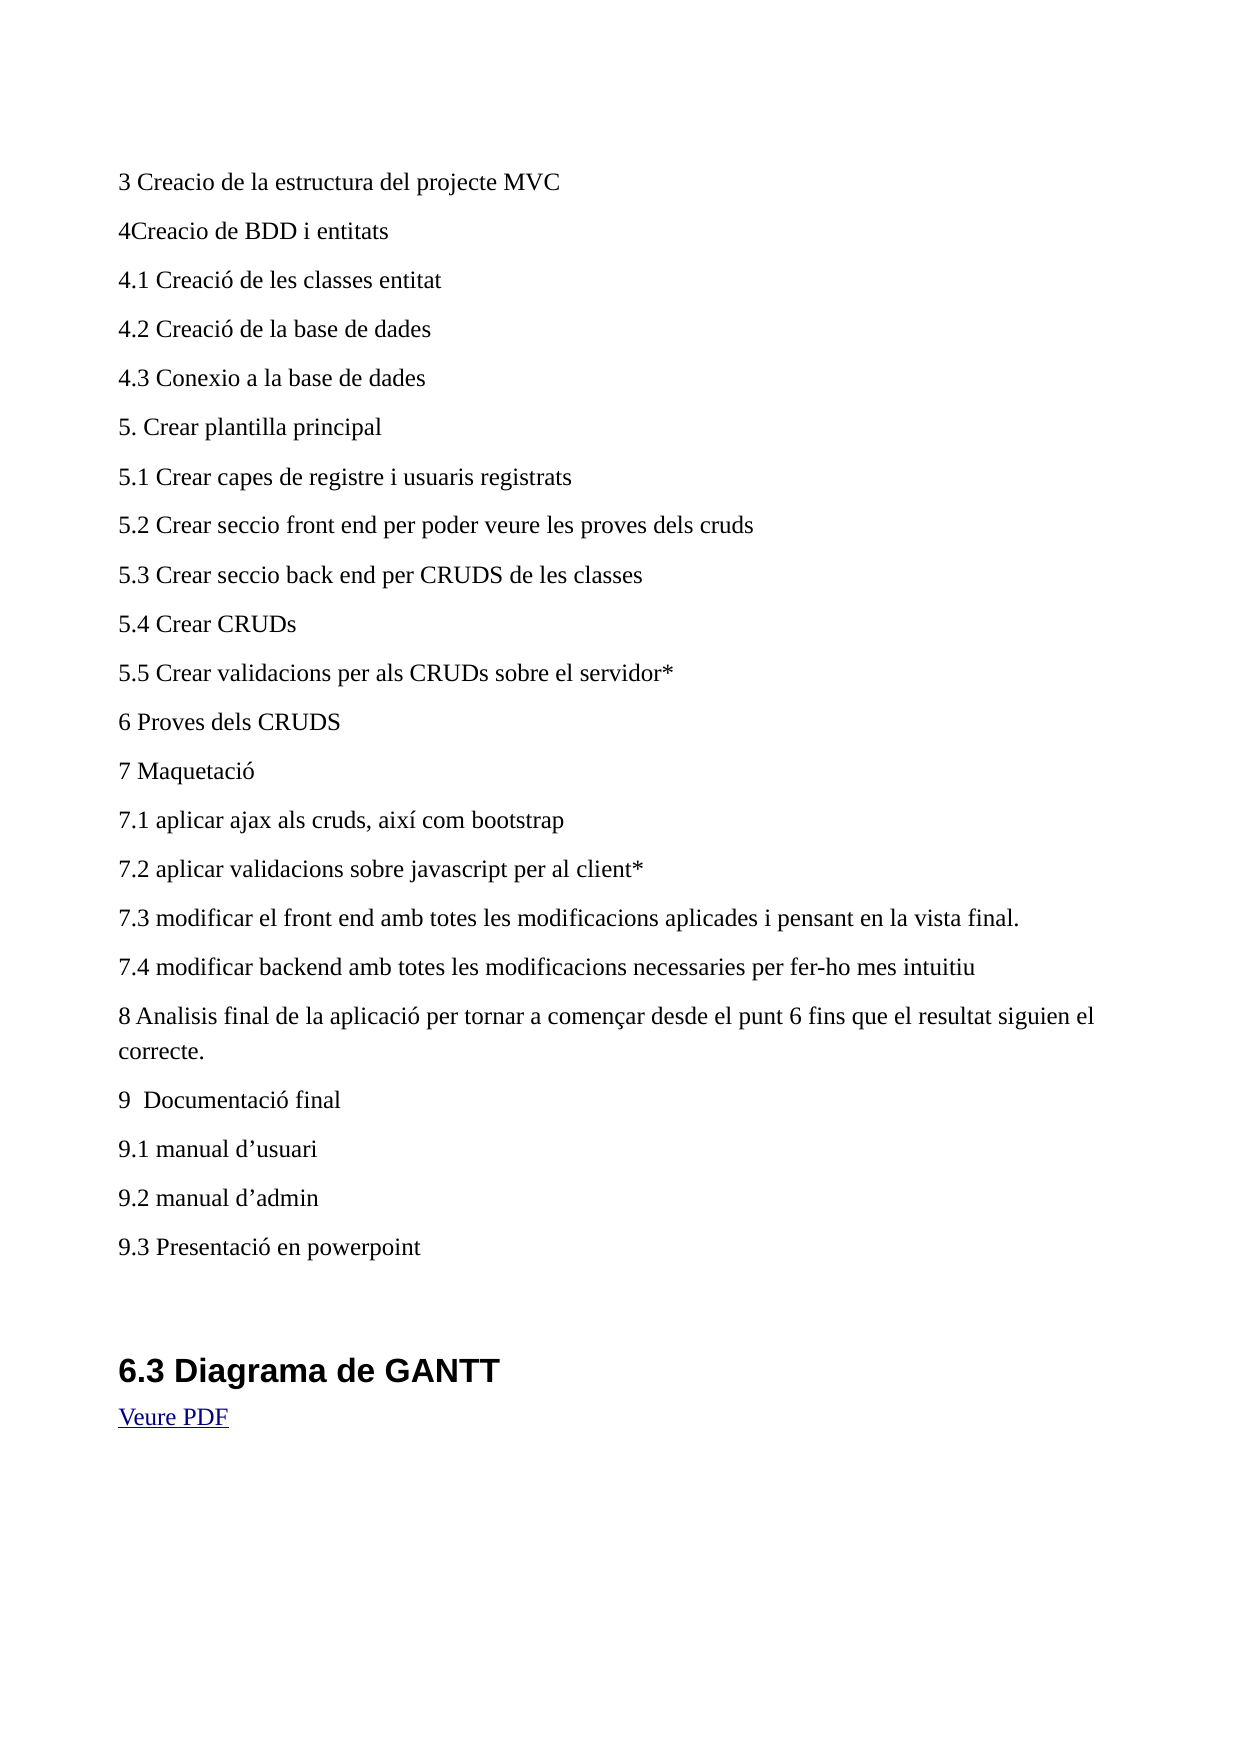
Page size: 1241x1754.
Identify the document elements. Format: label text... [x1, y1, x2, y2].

text 4Creacio de BDD i entitats [118, 216, 1122, 245]
text 7.4 modificar backend amb totes les modificacions necessaries per fer-ho mes intuitiu [118, 952, 1122, 981]
text 5.5 Crear validacions per als CRUDs sobre el servidor* [118, 658, 1122, 687]
text 5. Crear plantilla principal [118, 412, 1122, 441]
text 6 Proves dels CRUDS [118, 707, 1122, 736]
text 7 Maquetació [118, 756, 1122, 785]
text 3 Creacio de la estructura del projecte MVC [118, 167, 1122, 196]
text 5.4 Crear CRUDs [118, 609, 1122, 637]
text 5.2 Crear seccio front end per poder veure les proves dels cruds [118, 511, 1122, 539]
text 7.2 aplicar validacions sobre javascript per al client* [118, 854, 1122, 883]
text 9.2 manual d’admin [118, 1183, 1122, 1212]
text 5.3 Crear seccio back end per CRUDS de les classes [118, 560, 1122, 588]
text 8 Analisis final de la aplicació per tornar a començar desde el punt 6 fins que el resultat siguien el correcte. [118, 1001, 1122, 1064]
text 4.1 Creació de les classes entitat [118, 265, 1122, 294]
text 7.1 aplicar ajax als cruds, així com bootstrap [118, 805, 1122, 834]
text 9.3 Presentació en powerpoint [118, 1232, 1122, 1261]
subtitle 6.3 Diagrama de GANTT [118, 1351, 1122, 1389]
text Veure PDF [118, 1402, 1122, 1431]
text 9.1 manual d’usuari [118, 1134, 1122, 1163]
text 5.1 Crear capes de registre i usuaris registrats [118, 462, 1122, 490]
text 7.3 modificar el front end amb totes les modificacions aplicades i pensant en la vista final. [118, 903, 1122, 932]
text 4.3 Conexio a la base de dades [118, 363, 1122, 392]
text 4.2 Creació de la base de dades [118, 314, 1122, 343]
text 9 Documentació final [118, 1085, 1122, 1113]
